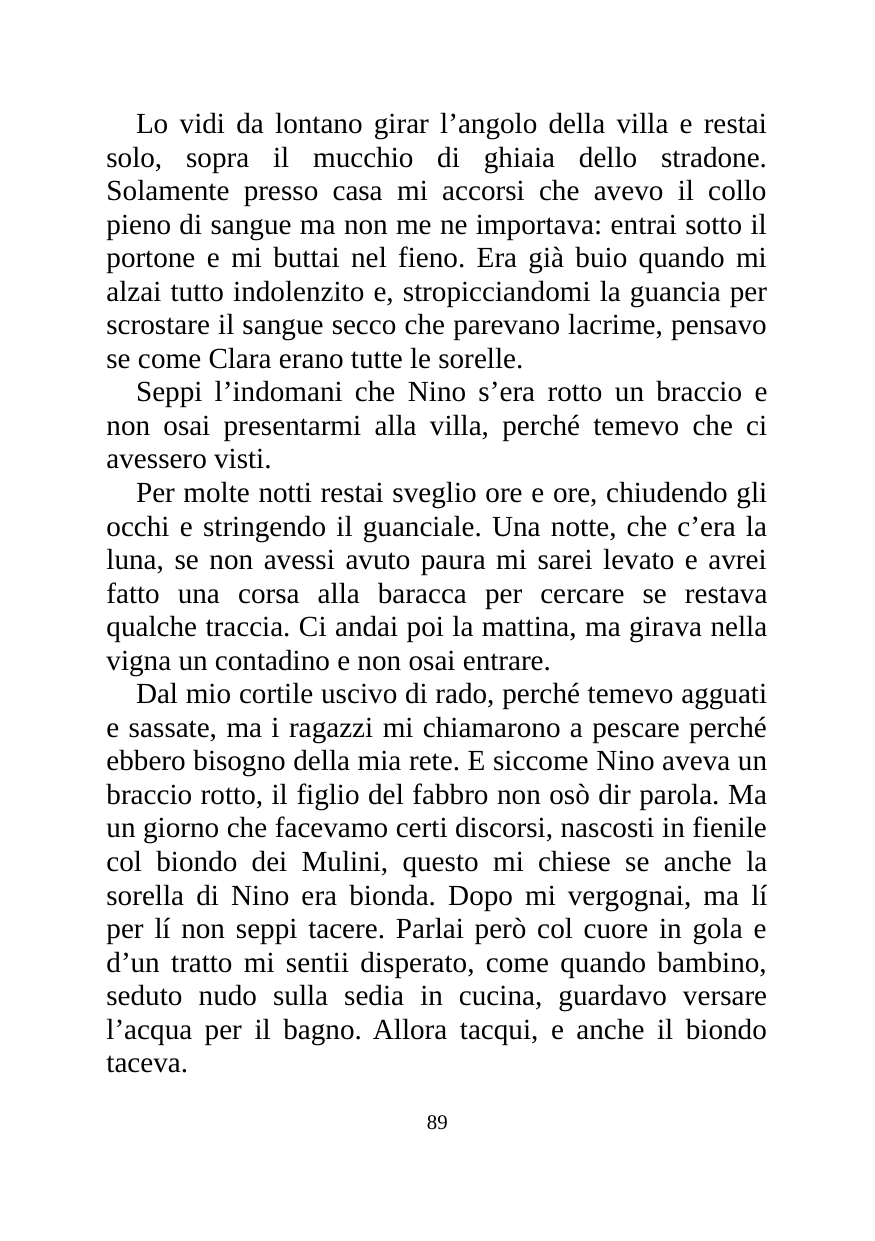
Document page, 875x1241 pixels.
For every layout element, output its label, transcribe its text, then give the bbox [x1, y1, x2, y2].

text Seppi l’indomani che Nino s’era rotto un braccio e non osai presentarmi alla villa, perché temevo che ci avessero visti. [106, 374, 768, 475]
text Dal mio cortile uscivo di rado, perché temevo agguati e sassate, ma i ragazzi mi chiamarono a pescare perché ebbero bisogno della mia rete. E siccome Nino aveva un braccio rotto, il figlio del fabbro non osò dir parola. Ma un giorno che facevamo certi discorsi, nascosti in fienile col biondo dei Mulini, questo mi chiese se anche la sorella di Nino era bionda. Dopo mi vergognai, ma lí per lí non seppi tacere. Parlai però col cuore in gola e d’un tratto mi sentii disperato, come quando bambino, seduto nudo sulla sedia in cucina, guardavo versare l’acqua per il bagno. Allora tacqui, e anche il biondo taceva. [106, 676, 768, 1079]
text Per molte notti restai sveglio ore e ore, chiudendo gli occhi e stringendo il guanciale. Una notte, che c’era la luna, se non avessi avuto paura mi sarei levato e avrei fatto una corsa alla baracca per cercare se restava qualche traccia. Ci andai poi la mattina, ma girava nella vigna un contadino e non osai entrare. [106, 475, 768, 676]
text Lo vidi da lontano girar l’angolo della villa e restai solo, sopra il mucchio di ghiaia dello stradone. Solamente presso casa mi accorsi che avevo il collo pieno di sangue ma non me ne importava: entrai sotto il portone e mi buttai nel fieno. Era già buio quando mi alzai tutto indolenzito e, stropicciandomi la guancia per scrostare il sangue secco che parevano lacrime, pensavo se come Clara erano tutte le sorelle. [106, 106, 768, 374]
